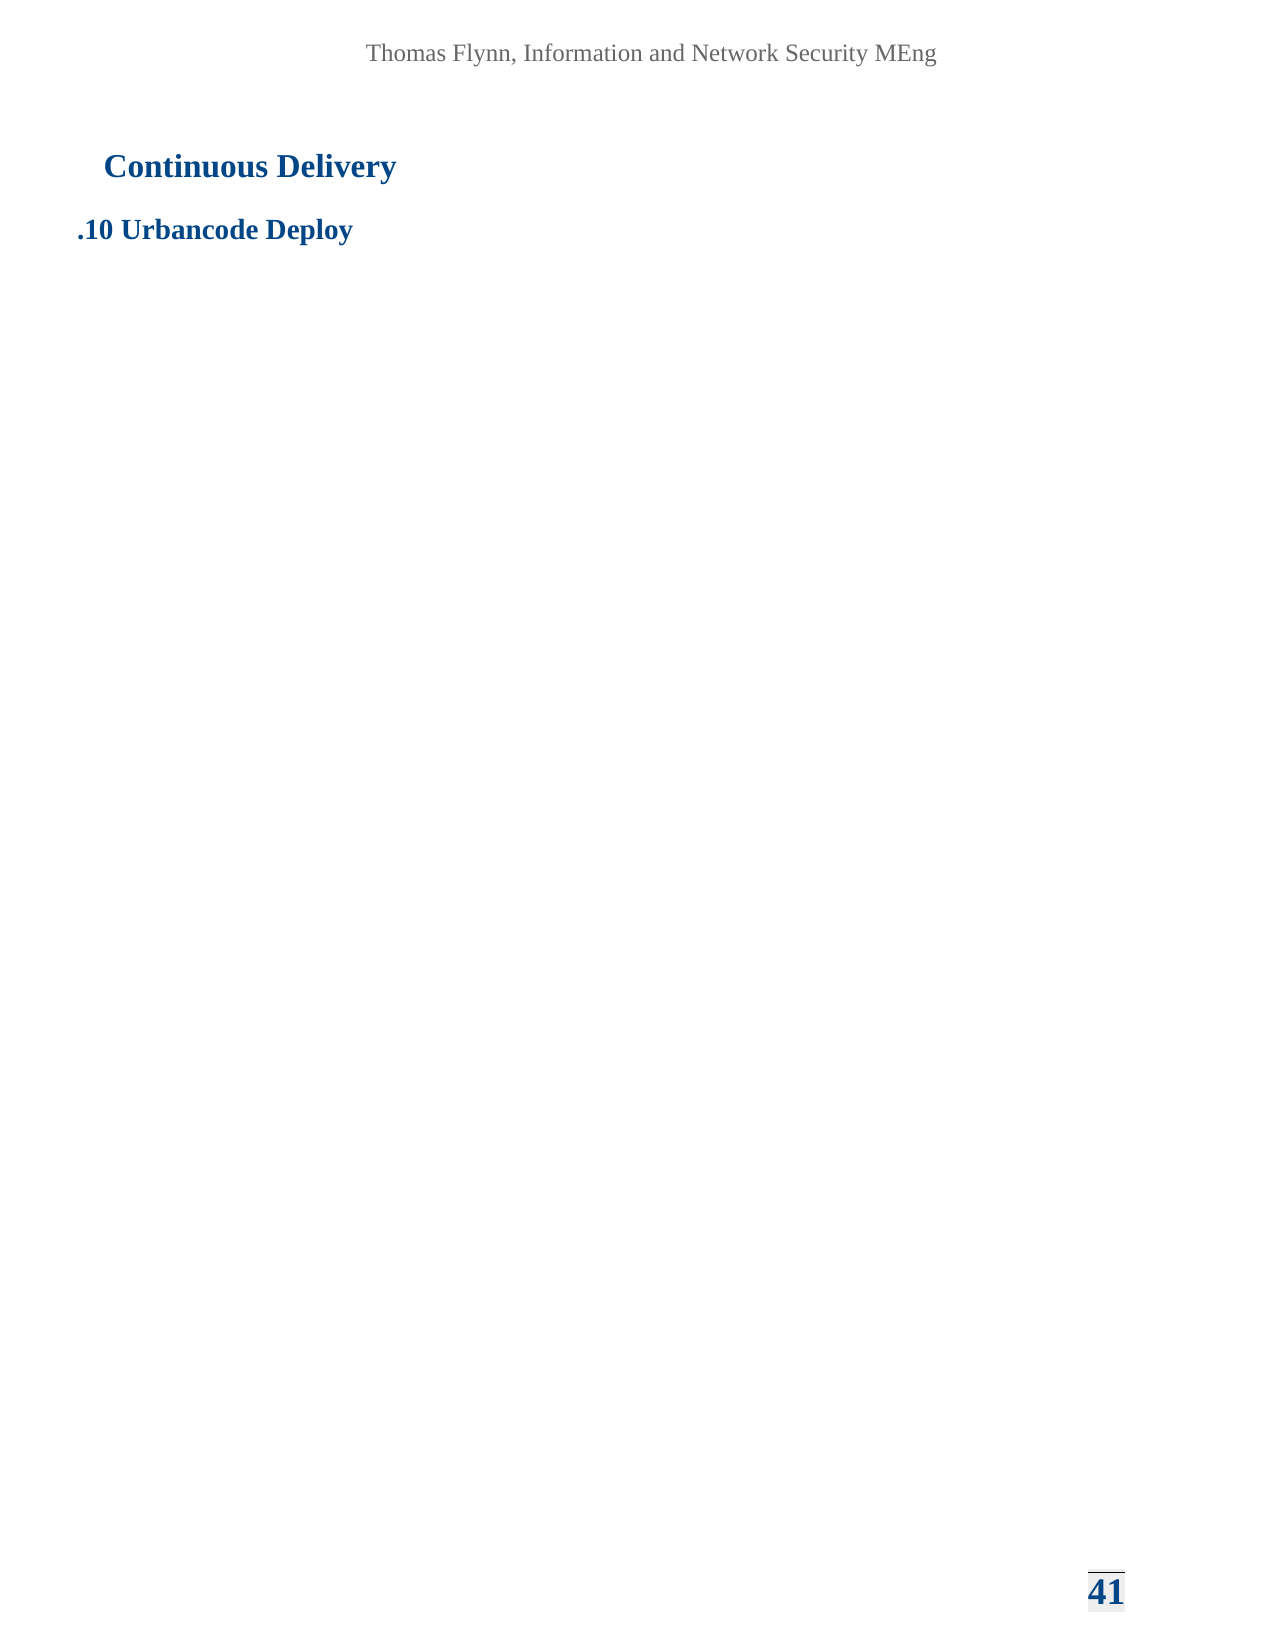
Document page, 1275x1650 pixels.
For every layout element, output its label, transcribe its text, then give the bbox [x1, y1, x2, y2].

subtitle Continuous Delivery [103, 146, 1125, 184]
subtitle .10 Urbancode Deploy [74, 212, 1125, 246]
